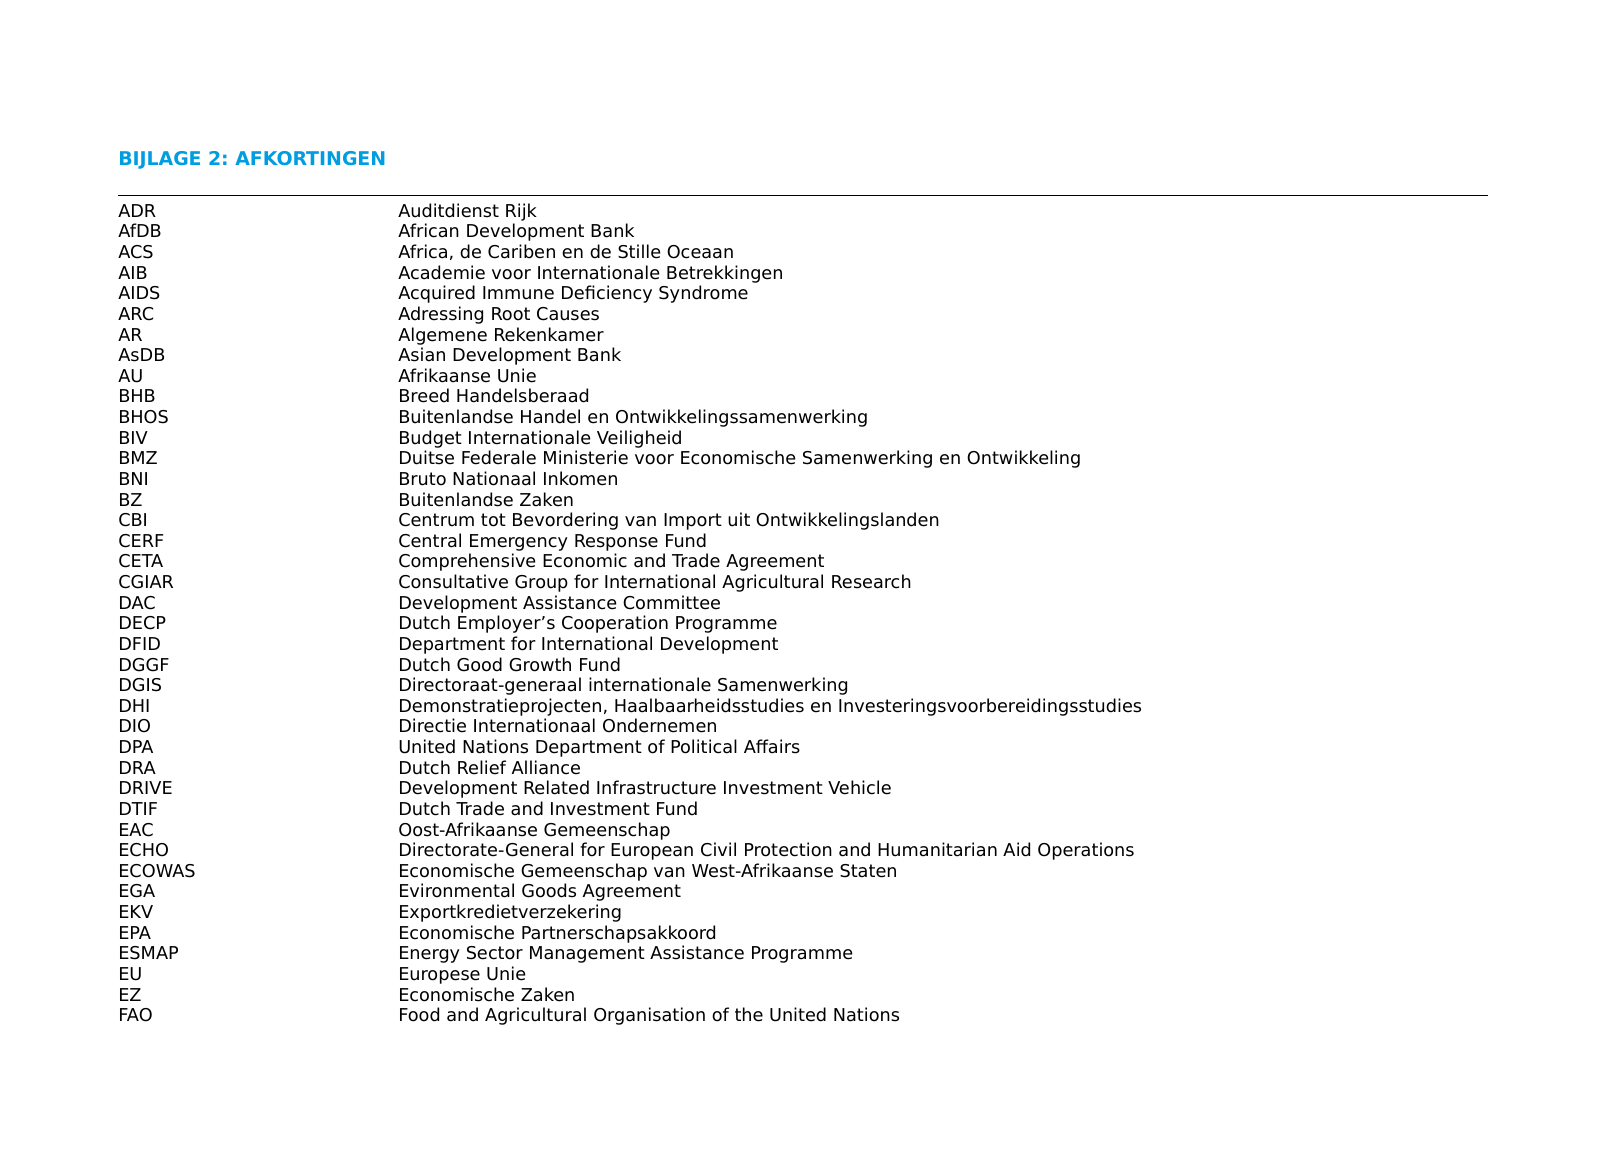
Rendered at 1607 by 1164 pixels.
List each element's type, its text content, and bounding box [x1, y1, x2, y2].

table_cell Economische Zaken [392, 985, 1488, 1005]
table_cell Energy Sector Management Assistance Programme [392, 943, 1488, 964]
table_cell FAO [118, 1005, 392, 1026]
table_header Auditdienst Rijk [392, 196, 1488, 221]
table_cell DGIS [118, 675, 392, 696]
table_cell DGGF [118, 655, 392, 675]
table_cell Duitse Federale Ministerie voor Economische Samenwerking en Ontwikkeling [392, 448, 1488, 469]
table_cell Breed Handelsberaad [392, 386, 1488, 407]
table_cell DRIVE [118, 778, 392, 799]
table_cell CERF [118, 531, 392, 551]
table_cell Adressing Root Causes [392, 304, 1488, 324]
subtitle BIJLAGE 2: AFKORTINGEN [118, 148, 1488, 170]
table_cell Dutch Relief Alliance [392, 758, 1488, 778]
table_cell Academie voor Internationale Betrekkingen [392, 263, 1488, 283]
table_cell Dutch Trade and Investment Fund [392, 799, 1488, 819]
table_cell BNI [118, 469, 392, 489]
table_cell Exportkredietverzekering [392, 902, 1488, 923]
table_cell United Nations Department of Political Affairs [392, 737, 1488, 758]
table_cell BZ [118, 490, 392, 510]
table_cell ECHO [118, 840, 392, 861]
table_cell AsDB [118, 345, 392, 366]
table_cell DIO [118, 716, 392, 737]
table_cell ACS [118, 242, 392, 263]
table_cell BMZ [118, 448, 392, 469]
table_cell Evironmental Goods Agreement [392, 881, 1488, 902]
table_cell CGIAR [118, 572, 392, 593]
table_cell ARC [118, 304, 392, 324]
table_cell Afrikaanse Unie [392, 366, 1488, 386]
table_cell AIB [118, 263, 392, 283]
table_cell Development Assistance Committee [392, 593, 1488, 613]
table_cell ESMAP [118, 943, 392, 964]
table_cell Algemene Rekenkamer [392, 325, 1488, 345]
table_cell Comprehensive Economic and Trade Agreement [392, 551, 1488, 572]
table_cell BIV [118, 428, 392, 448]
table_cell EPA [118, 923, 392, 943]
table_cell Economische Partnerschapsakkoord [392, 923, 1488, 943]
table_cell EGA [118, 881, 392, 902]
table_header ADR [118, 196, 392, 221]
table_cell Acquired Immune Deficiency Syndrome [392, 283, 1488, 304]
table_cell EAC [118, 820, 392, 840]
table_cell DRA [118, 758, 392, 778]
table_cell Asian Development Bank [392, 345, 1488, 366]
table_cell Economische Gemeenschap van West-Afrikaanse Staten [392, 861, 1488, 881]
table_cell Centrum tot Bevordering van Import uit Ontwikkelingslanden [392, 510, 1488, 531]
table_cell DPA [118, 737, 392, 758]
table_cell Buitenlandse Zaken [392, 490, 1488, 510]
table_cell ECOWAS [118, 861, 392, 881]
table_cell DAC [118, 593, 392, 613]
table_cell AU [118, 366, 392, 386]
table_cell EZ [118, 985, 392, 1005]
table_cell EU [118, 964, 392, 984]
table_cell Central Emergency Response Fund [392, 531, 1488, 551]
table_cell Consultative Group for International Agricultural Research [392, 572, 1488, 593]
table_cell Africa, de Cariben en de Stille Oceaan [392, 242, 1488, 263]
table_cell BHOS [118, 407, 392, 428]
table_cell Budget Internationale Veiligheid [392, 428, 1488, 448]
table_cell AfDB [118, 221, 392, 242]
table_cell DECP [118, 613, 392, 634]
table_cell African Development Bank [392, 221, 1488, 242]
table_cell Directie Internationaal Ondernemen [392, 716, 1488, 737]
table_cell BHB [118, 386, 392, 407]
table_cell Dutch Good Growth Fund [392, 655, 1488, 675]
table_cell Oost-Afrikaanse Gemeenschap [392, 820, 1488, 840]
table_cell Directoraat-generaal internationale Samenwerking [392, 675, 1488, 696]
table_cell DFID [118, 634, 392, 654]
table_cell AR [118, 325, 392, 345]
table_cell Europese Unie [392, 964, 1488, 984]
table_cell DTIF [118, 799, 392, 819]
table_cell Demonstratieprojecten, Haalbaarheidsstudies en Investeringsvoorbereidingsstudies [392, 696, 1488, 716]
table_cell CBI [118, 510, 392, 531]
table_cell Bruto Nationaal Inkomen [392, 469, 1488, 489]
table_cell Dutch Employer’s Cooperation Programme [392, 613, 1488, 634]
table_cell AIDS [118, 283, 392, 304]
table_cell CETA [118, 551, 392, 572]
table_cell DHI [118, 696, 392, 716]
table_cell Buitenlandse Handel en Ontwikkelingssamenwerking [392, 407, 1488, 428]
table_cell Food and Agricultural Organisation of the United Nations [392, 1005, 1488, 1026]
table_cell EKV [118, 902, 392, 923]
table_cell Development Related Infrastructure Investment Vehicle [392, 778, 1488, 799]
table_cell Directorate-General for European Civil Protection and Humanitarian Aid Operations [392, 840, 1488, 861]
table_cell Department for International Development [392, 634, 1488, 654]
